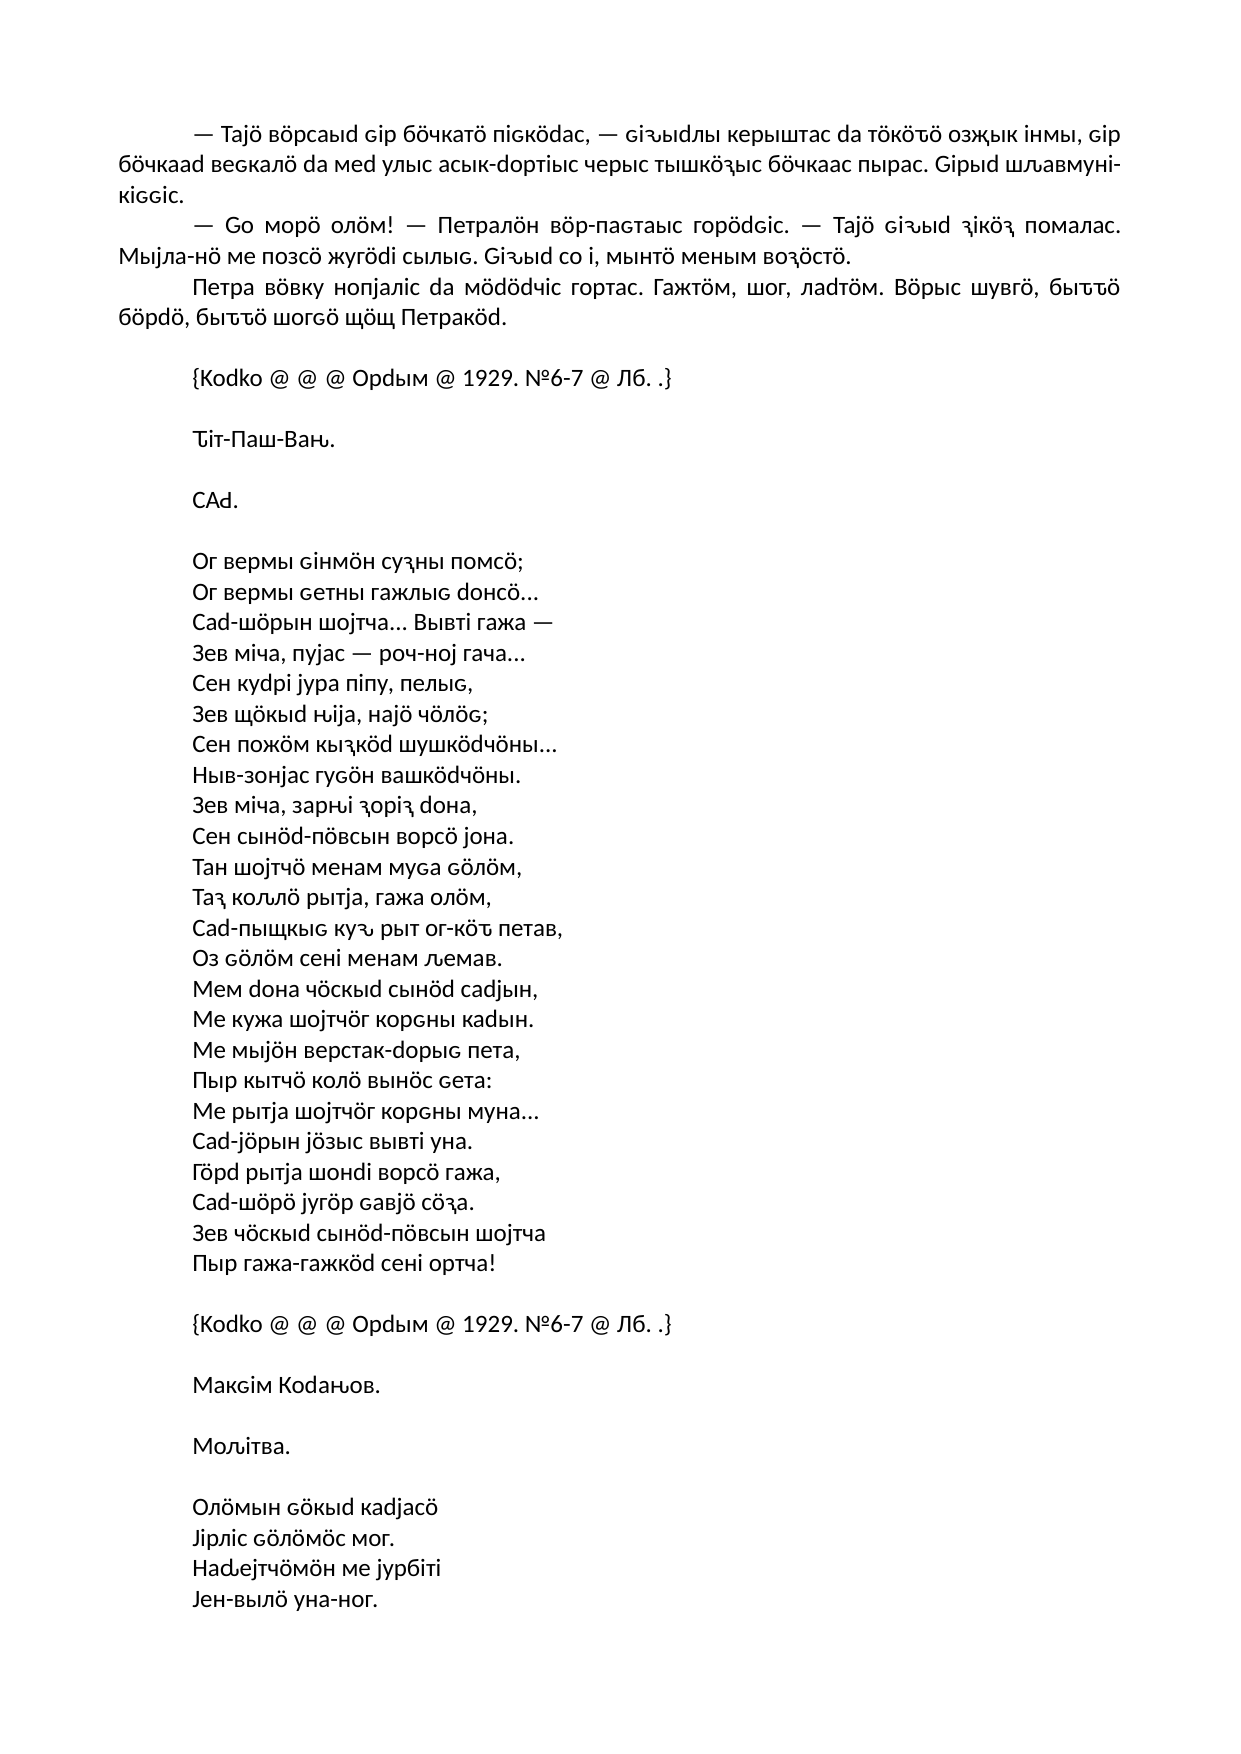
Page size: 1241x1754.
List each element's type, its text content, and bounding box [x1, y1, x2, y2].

text Ныв-зонјас гуԍӧн вашкӧԁчӧны. [118, 759, 1122, 789]
text Саԁ-шӧрын шојтча... Вывті гажа — [118, 606, 1122, 637]
text Зев щӧкыԁ ԋіја, најӧ чӧлӧԍ; [118, 698, 1122, 728]
text Ме мыјӧн верстак-ԁорыԍ пета, [118, 1034, 1122, 1064]
text — Ԍо морӧ олӧм! — Петралӧн вӧр-паԍтаыс горӧԁԍіс. — Тајӧ ԍіԅыԁ ԇікӧԇ помалас. Мыјла-нӧ ме позсӧ жугӧԁі сылыԍ. Ԍіԅыԁ со і, мынтӧ меным воԇӧстӧ. [118, 210, 1122, 271]
text Сен куԁрі јура піпу, пелыԍ, [118, 667, 1122, 698]
text Сен сынӧԁ-пӧвсын ворсӧ јона. [118, 820, 1122, 851]
text Петра вӧвку нопјаліс ԁа мӧԁӧԁчіс гортас. Гажтӧм, шог, лаԁтӧм. Вӧрыс шувгӧ, быԏԏӧ бӧрԁӧ, быԏԏӧ шогԍӧ щӧщ Петракӧԁ. [118, 271, 1122, 332]
text Пыр гажа-гажкӧԁ сені ортча! [118, 1247, 1122, 1278]
text Ме кужа шојтчӧг корԍны каԁын. [118, 1003, 1122, 1034]
text {Kodko @ @ @ Орԁым @ 1929. №6-7 @ Лб. .} [118, 1308, 1122, 1339]
text — Тајӧ вӧрсаыԁ ԍір бӧчкатӧ піԍкӧԁас, — ԍіԅыԁлы керыштас ԁа тӧкӧԏӧ озҗык інмы, ԍір бӧчкааԁ веԍкалӧ ԁа меԁ улыс асык-ԁортіыс черыс тышкӧԇыс бӧчкаас пырас. Ԍірыԁ шԉавмуні-кіԍԍіс. [118, 118, 1122, 210]
text Тан шојтчӧ менам муԍа ԍӧлӧм, [118, 851, 1122, 881]
text Саԁ-пыщкыԍ куԅ рыт ог-кӧԏ петав, [118, 912, 1122, 942]
text Зев міча, зарԋі ԇоріԇ ԁона, [118, 789, 1122, 820]
text Наԃејтчӧмӧн ме јурбіті [118, 1553, 1122, 1583]
text Саԁ-јӧрын јӧзыс вывті уна. [118, 1125, 1122, 1156]
text Пыр кытчӧ колӧ вынӧс ԍета: [118, 1064, 1122, 1095]
text САԀ. [118, 484, 1122, 515]
text Саԁ-шӧрӧ југӧр ԍавјӧ сӧԇа. [118, 1186, 1122, 1217]
text Моԉітва. [118, 1431, 1122, 1461]
text Ог вермы ԍетны гажлыԍ ԁонсӧ... [118, 576, 1122, 606]
text Ԏіт-Паш-Ваԋ. [118, 423, 1122, 454]
text {Kodko @ @ @ Орԁым @ 1929. №6-7 @ Лб. .} [118, 362, 1122, 393]
text Гӧрԁ рытја шонԁі ворсӧ гажа, [118, 1156, 1122, 1186]
text Мем ԁона чӧскыԁ сынӧԁ саԁјын, [118, 973, 1122, 1003]
text Јен-вылӧ уна-ног. [118, 1583, 1122, 1614]
text Олӧмын ԍӧкыԁ каԁјасӧ [118, 1492, 1122, 1522]
text Сен пожӧм кыԇкӧԁ шушкӧԁчӧны... [118, 728, 1122, 759]
text Таԇ коԉлӧ рытја, гажа олӧм, [118, 881, 1122, 912]
text Зев міча, пујас — роч-ној гача... [118, 637, 1122, 667]
text Зев чӧскыԁ сынӧԁ-пӧвсын шојтча [118, 1217, 1122, 1247]
text Ме рытја шојтчӧг корԍны муна... [118, 1095, 1122, 1125]
text Јірліс ԍӧлӧмӧс мог. [118, 1522, 1122, 1553]
text Макԍім Коԁаԋов. [118, 1369, 1122, 1400]
text Ог вермы ԍінмӧн суԇны помсӧ; [118, 545, 1122, 576]
text Оз ԍӧлӧм сені менам ԉемав. [118, 942, 1122, 973]
